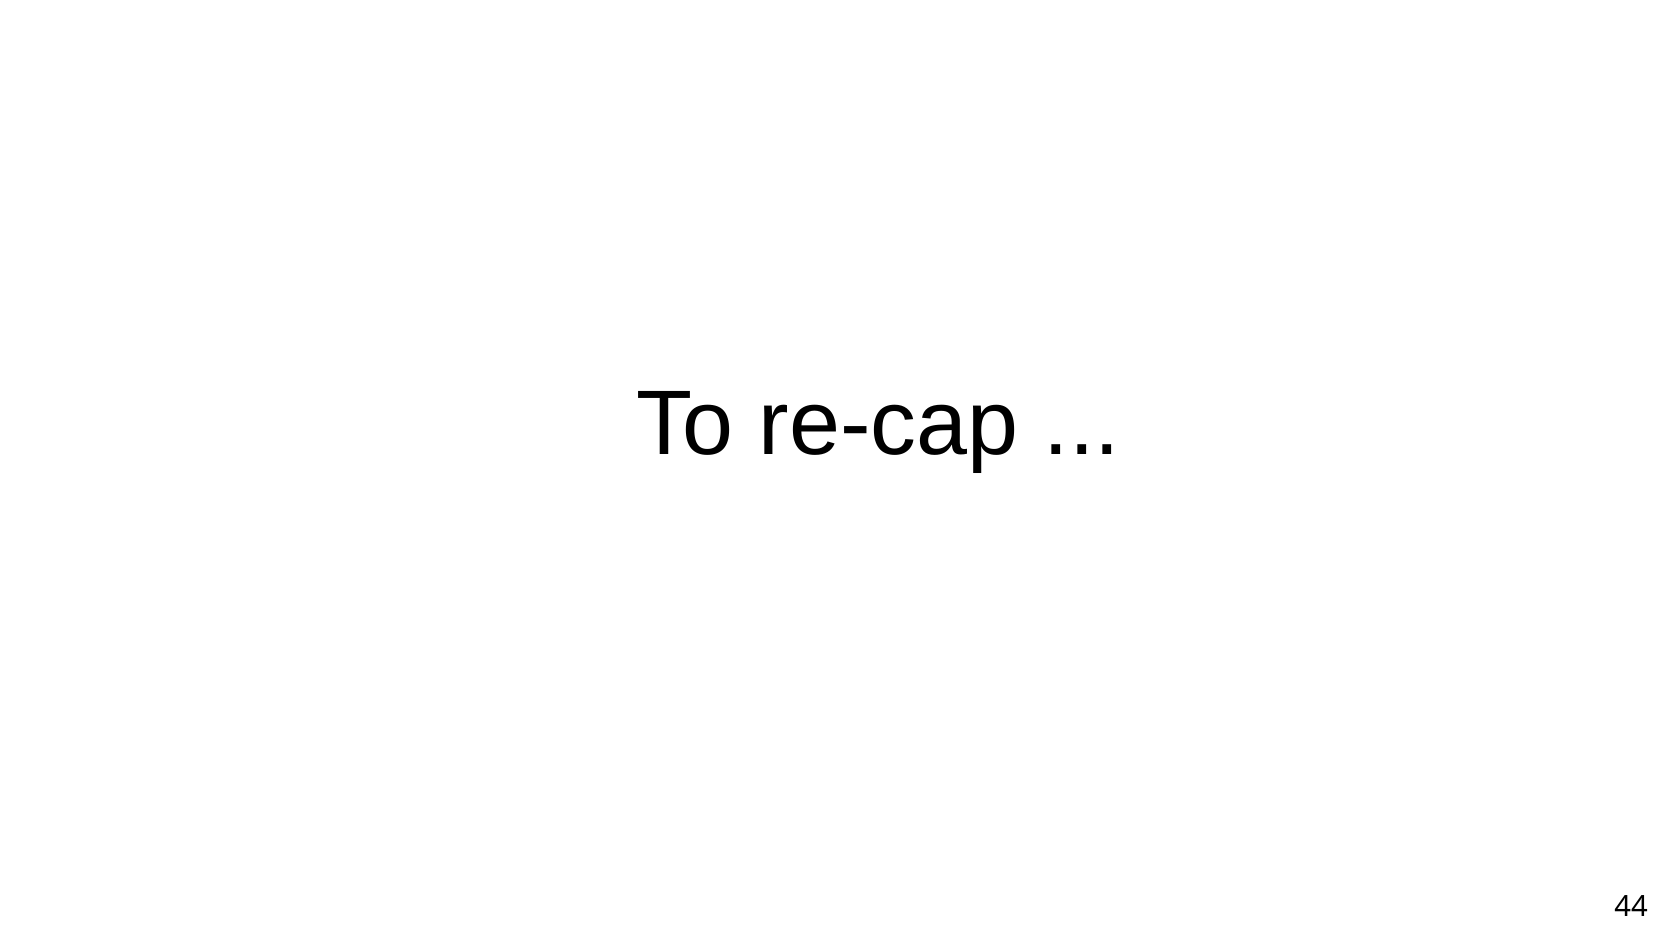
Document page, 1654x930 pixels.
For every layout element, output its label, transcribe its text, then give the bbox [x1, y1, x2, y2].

title To re-cap ... [134, 344, 1623, 501]
